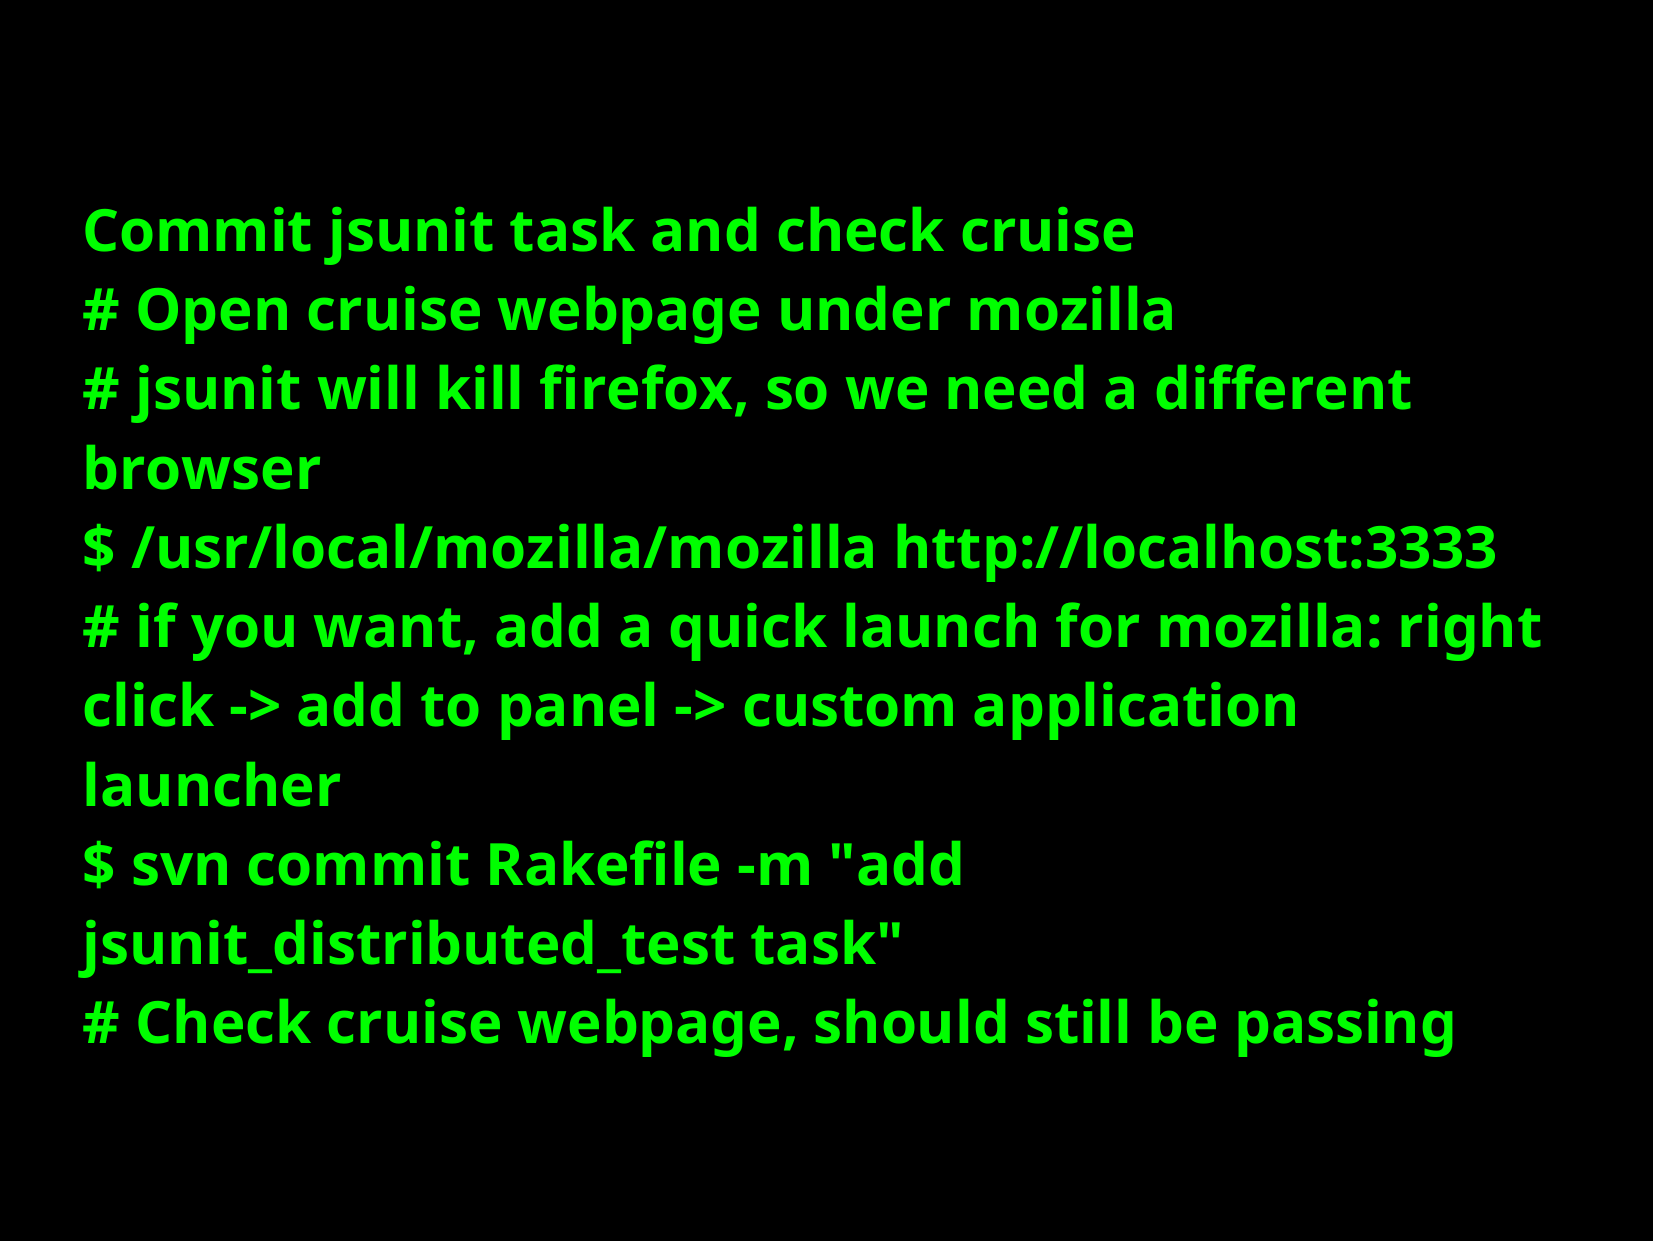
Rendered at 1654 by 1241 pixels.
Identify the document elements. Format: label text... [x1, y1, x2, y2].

title Commit jsunit task and check cruise # Open cruise webpage under mozilla # jsunit will kill firefox, so we need a different browser $ /usr/local/mozilla/mozilla http://localhost:3333 # if you want, add a quick launch for mozilla: right click -> add to panel -> custom application launcher $ svn commit Rakefile -m "add jsunit_distributed_test task" # Check cruise webpage, should still be passing [82, 49, 1571, 1201]
